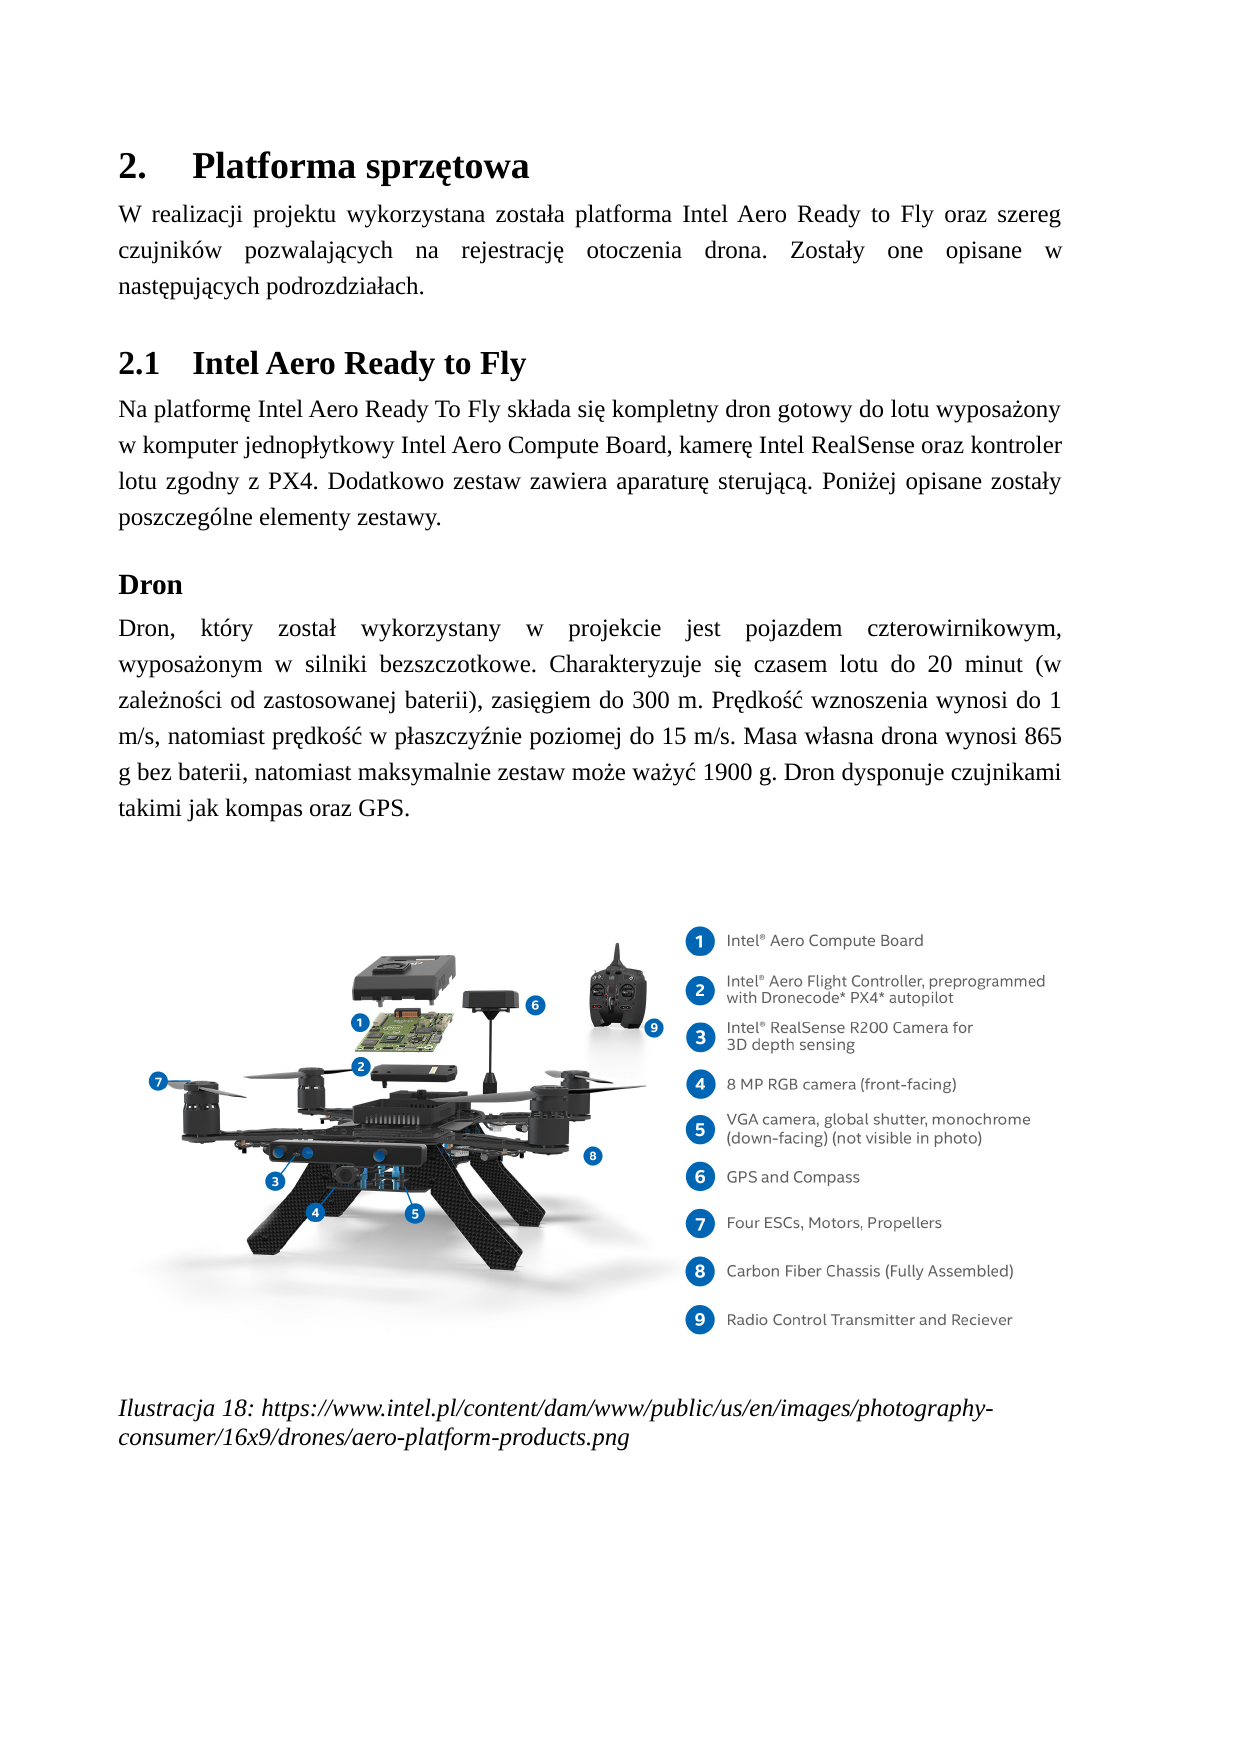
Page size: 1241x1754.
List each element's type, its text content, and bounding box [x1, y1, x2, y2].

picture [118, 856, 1063, 1388]
text Na platformę Intel Aero Ready To Fly składa się kompletny dron gotowy do lotu wyposażony w komputer jednopłytkowy Intel Aero Compute Board, kamerę Intel RealSense oraz kontroler lotu zgodny z PX4. Dodatkowo zestaw zawiera aparaturę sterującą. Poniżej opisane zostały poszczególne elementy zestawy. [118, 394, 1063, 530]
subtitle Dron [118, 567, 1063, 601]
subtitle Platforma sprzętowa [118, 143, 1063, 187]
text Ilustracja 18: https://www.intel.pl/content/dam/www/public/us/en/images/photography-consumer/16x9/drones/aero-platform-products.png [118, 1388, 1063, 1451]
subtitle Intel Aero Ready to Fly [118, 343, 1063, 381]
text Dron, który został wykorzystany w projekcie jest pojazdem czterowirnikowym, wyposażonym w silniki bezszczotkowe. Charakteryzuje się czasem lotu do 20 minut (w zależności od zastosowanej baterii), zasięgiem do 300 m. Prędkość wznoszenia wynosi do 1 m/s, natomiast prędkość w płaszczyźnie poziomej do 15 m/s. Masa własna drona wynosi 865 g bez baterii, natomiast maksymalnie zestaw może ważyć 1900 g. Dron dysponuje czujnikami takimi jak kompas oraz GPS. [118, 613, 1063, 822]
text W realizacji projektu wykorzystana została platforma Intel Aero Ready to Fly oraz szereg czujników pozwalających na rejestrację otoczenia drona. Zostały one opisane w następujących podrozdziałach. [118, 199, 1063, 300]
